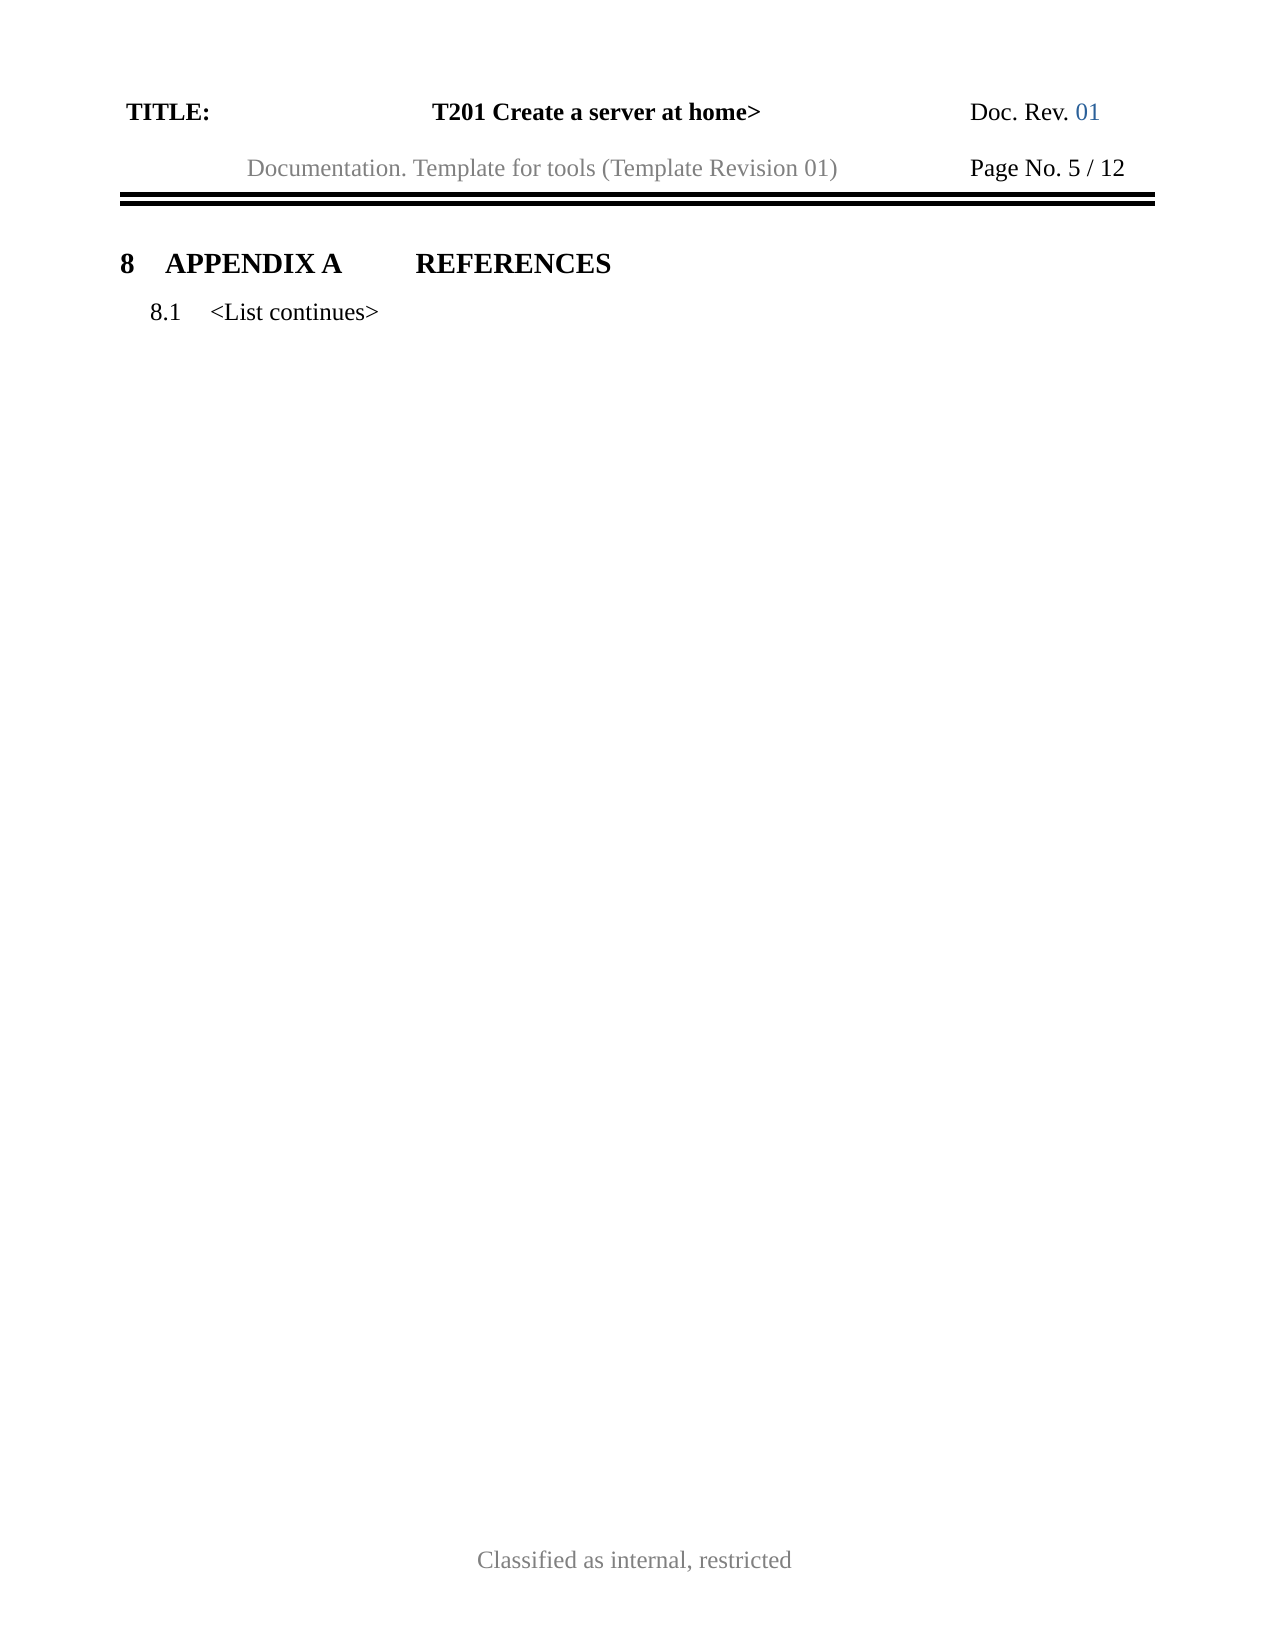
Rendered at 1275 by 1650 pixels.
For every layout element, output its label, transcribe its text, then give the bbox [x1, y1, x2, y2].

subtitle <List continues> [120, 297, 1155, 326]
subtitle Appendix A References [120, 246, 1155, 280]
